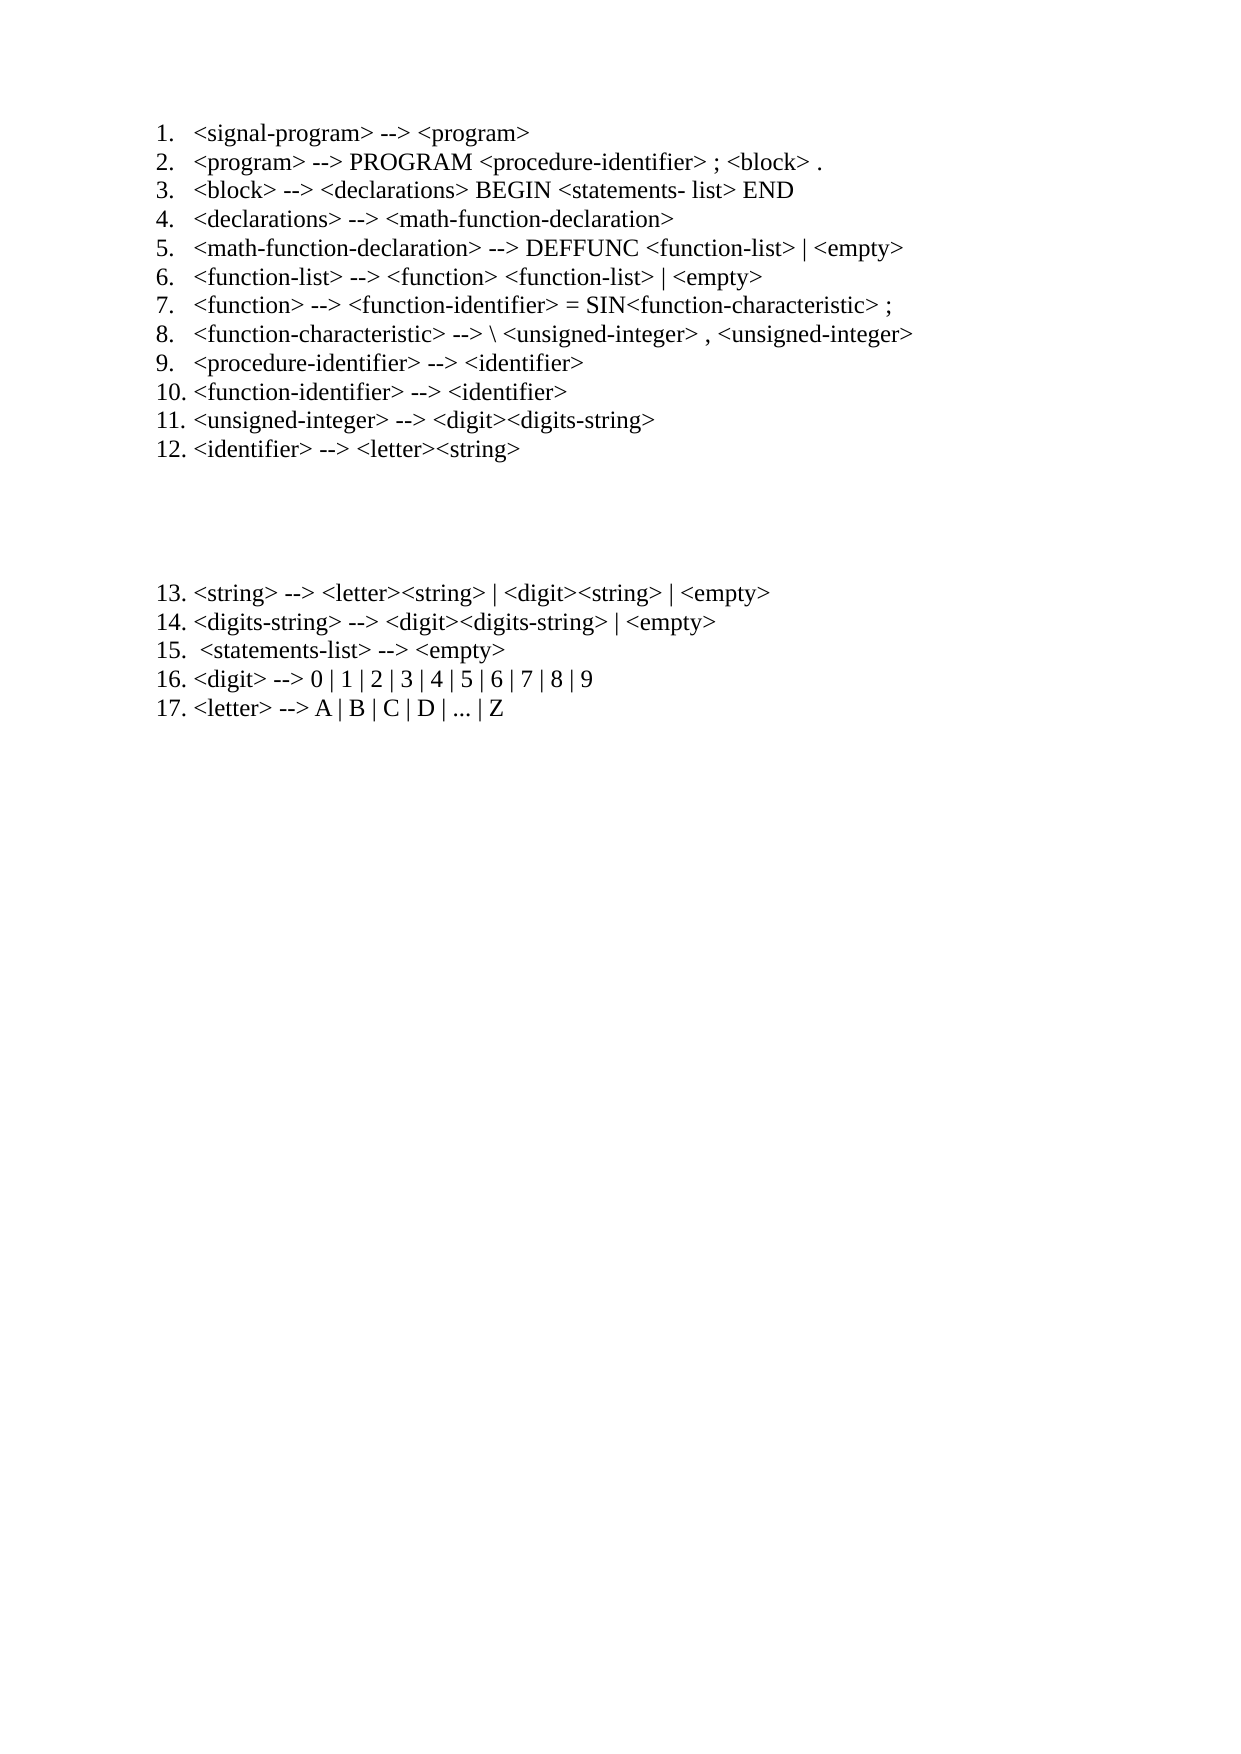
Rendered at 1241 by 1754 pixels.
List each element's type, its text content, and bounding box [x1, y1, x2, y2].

list <signal-program> --> <program> [156, 118, 1122, 147]
list <digits-string> --> <digit><digits-string> | <empty> [156, 607, 1122, 636]
list <identifier> --> <letter><string> [156, 434, 1122, 463]
list <statements-list> --> <empty> [156, 636, 1122, 664]
list <function-list> --> <function> <function-list> | <empty> [156, 262, 1122, 291]
list <block> --> <declarations> BEGIN <statements- list> END [156, 176, 1122, 204]
list <string> --> <letter><string> | <digit><string> | <empty> [156, 578, 1122, 607]
list <program> --> PROGRAM <procedure-identifier> ; <block> . [156, 147, 1122, 176]
list <digit> --> 0 | 1 | 2 | 3 | 4 | 5 | 6 | 7 | 8 | 9 [156, 664, 1122, 693]
list <procedure-identifier> --> <identifier> [156, 348, 1122, 377]
list <function> --> <function-identifier> = SIN<function-characteristic> ; [156, 291, 1122, 319]
list <letter> --> A | B | C | D | ... | Z [156, 693, 1122, 722]
list <function-identifier> --> <identifier> [156, 377, 1122, 406]
list <unsigned-integer> --> <digit><digits-string> [156, 406, 1122, 434]
list <math-function-declaration> --> DEFFUNC <function-list> | <empty> [156, 233, 1122, 262]
list <declarations> --> <math-function-declaration> [156, 204, 1122, 233]
list <function-characteristic> --> \ <unsigned-integer> , <unsigned-integer> [156, 319, 1122, 348]
